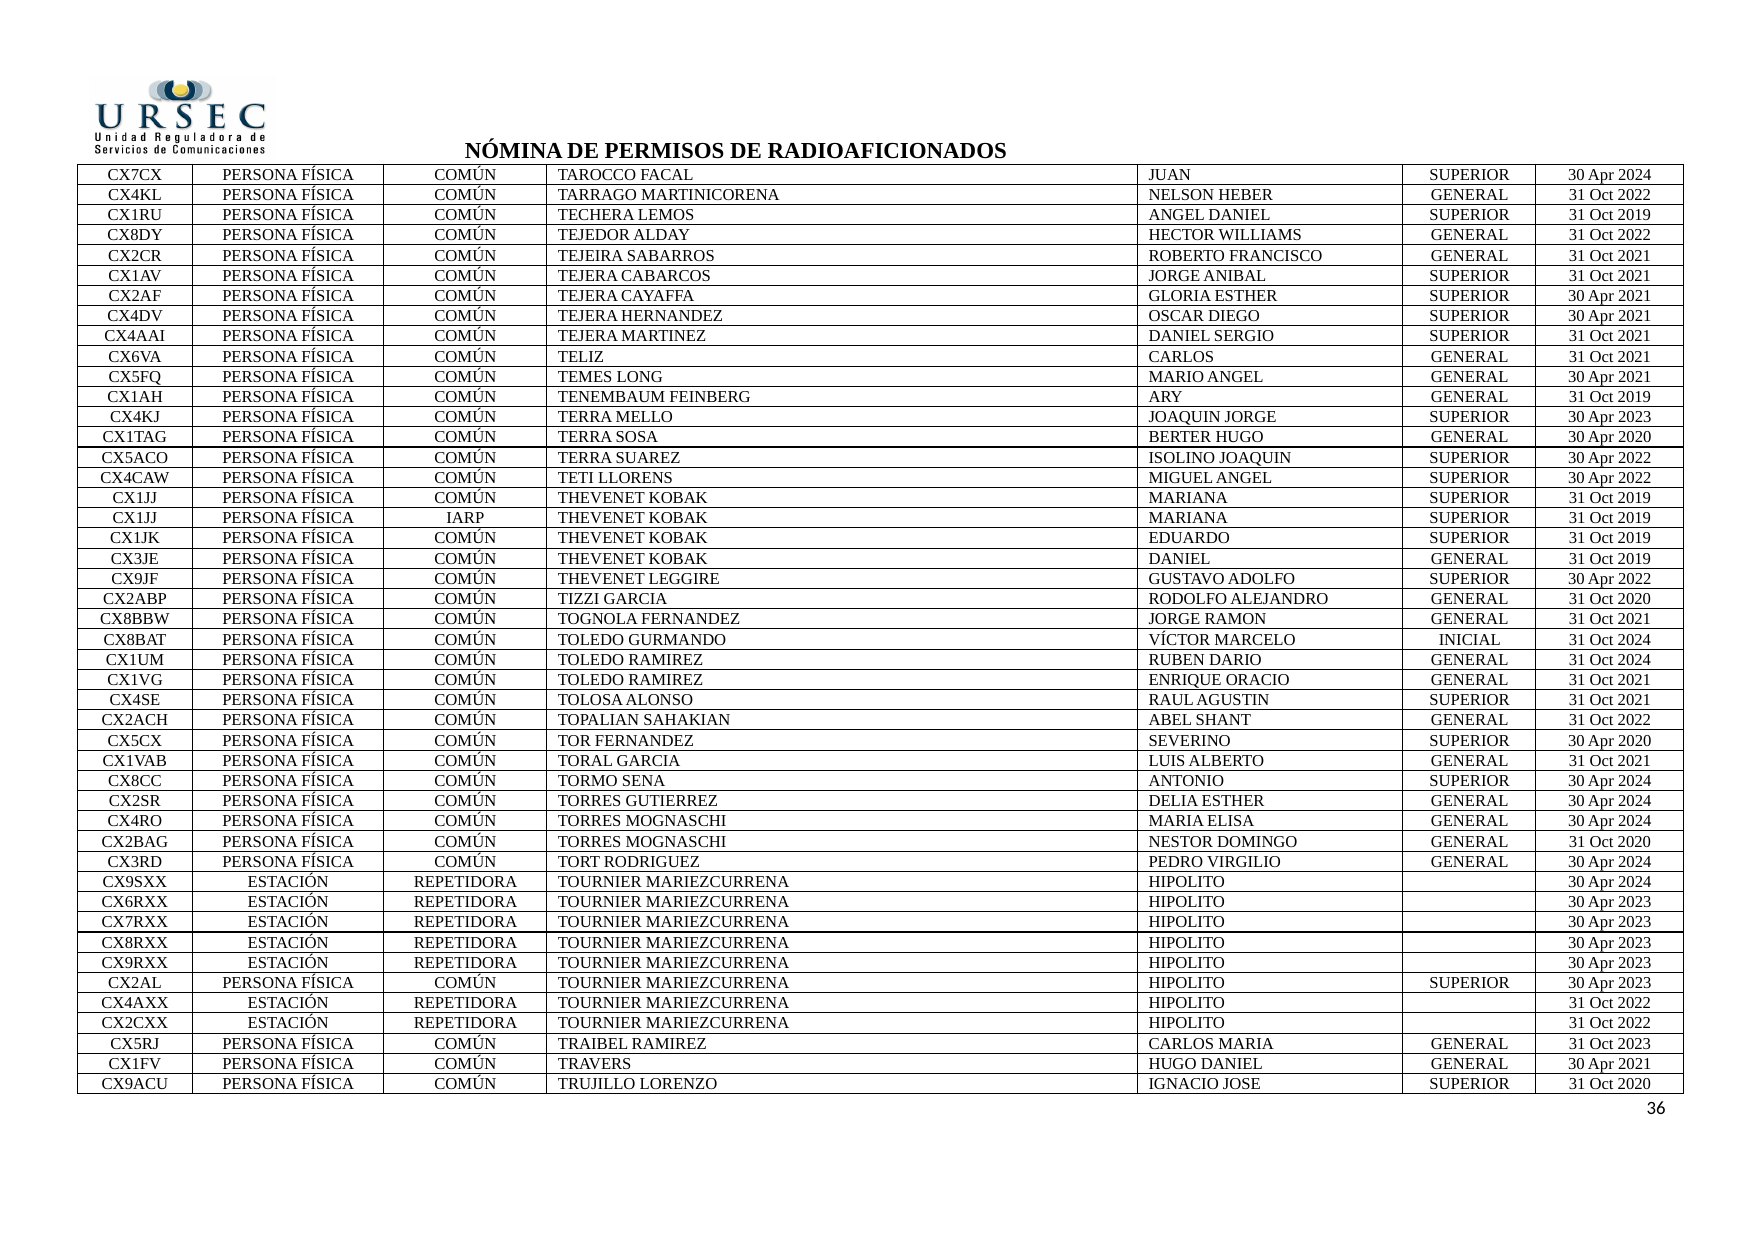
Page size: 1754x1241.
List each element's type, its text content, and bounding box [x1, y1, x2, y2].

table_cell TOURNIER MARIEZCURRENA [547, 933, 1137, 952]
table_cell PERSONA FÍSICA [193, 245, 383, 264]
table_cell 31 Oct 2020 [1536, 1074, 1683, 1093]
table_cell 30 Apr 2023 [1536, 933, 1683, 952]
table_cell ESTACIÓN [193, 1013, 383, 1032]
table_cell CX6VA [78, 346, 192, 366]
table_cell PEDRO VIRGILIO [1138, 852, 1402, 871]
table_cell CX1UM [78, 650, 192, 669]
table_cell PERSONA FÍSICA [193, 549, 383, 568]
table_cell NESTOR DOMINGO [1138, 831, 1402, 851]
table_cell HECTOR WILLIAMS [1138, 225, 1402, 244]
table_cell TORMO SENA [547, 771, 1137, 790]
table_cell SUPERIOR [1403, 488, 1535, 507]
table_cell CX9RXX [78, 953, 192, 972]
table_cell COMÚN [384, 710, 546, 729]
table_cell TOURNIER MARIEZCURRENA [547, 993, 1137, 1012]
table_cell 31 Oct 2021 [1536, 266, 1683, 285]
table_cell CX4CAW [78, 468, 192, 487]
table_cell JORGE RAMON [1138, 609, 1402, 628]
table_cell 30 Apr 2024 [1536, 852, 1683, 871]
table_cell [1403, 912, 1535, 931]
table_cell PERSONA FÍSICA [193, 1074, 383, 1093]
table_cell COMÚN [384, 751, 546, 770]
table_cell THEVENET KOBAK [547, 528, 1137, 547]
table_cell COMÚN [384, 225, 546, 244]
table_cell REPETIDORA [384, 1013, 546, 1032]
table_cell ESTACIÓN [193, 953, 383, 972]
table_cell ROBERTO FRANCISCO [1138, 245, 1402, 264]
table_cell REPETIDORA [384, 953, 546, 972]
table_cell 31 Oct 2021 [1536, 690, 1683, 709]
table_cell MARIA ELISA [1138, 811, 1402, 830]
table_cell 31 Oct 2022 [1536, 710, 1683, 729]
table_cell CX1AH [78, 387, 192, 406]
table_cell COMÚN [384, 609, 546, 628]
table_cell PERSONA FÍSICA [193, 771, 383, 790]
table_cell SUPERIOR [1403, 205, 1535, 224]
table_cell SUPERIOR [1403, 306, 1535, 325]
table_cell MARIANA [1138, 508, 1402, 527]
table_cell PERSONA FÍSICA [193, 387, 383, 406]
table_cell ARY [1138, 387, 1402, 406]
table_cell GENERAL [1403, 1034, 1535, 1053]
table_cell CX3RD [78, 852, 192, 871]
table_cell THEVENET KOBAK [547, 549, 1137, 568]
table_cell 30 Apr 2023 [1536, 892, 1683, 911]
table_cell 31 Oct 2021 [1536, 751, 1683, 770]
table_cell COMÚN [384, 1074, 546, 1093]
table_cell 31 Oct 2022 [1536, 1013, 1683, 1032]
table_cell 30 Apr 2021 [1536, 286, 1683, 305]
table_cell TECHERA LEMOS [547, 205, 1137, 224]
table_cell CX4AAI [78, 326, 192, 345]
table_cell VÍCTOR MARCELO [1138, 629, 1402, 648]
table_cell COMÚN [384, 791, 546, 810]
table_cell CX7RXX [78, 912, 192, 931]
table_cell CX1JJ [78, 488, 192, 507]
table_cell COMÚN [384, 346, 546, 366]
table_cell PERSONA FÍSICA [193, 831, 383, 851]
table_cell PERSONA FÍSICA [193, 1054, 383, 1073]
table_cell COMÚN [384, 387, 546, 406]
table_cell CX2BAG [78, 831, 192, 851]
table_cell COMÚN [384, 427, 546, 446]
table_cell TORRES GUTIERREZ [547, 791, 1137, 810]
table_cell 30 Apr 2020 [1536, 730, 1683, 749]
table_cell TOURNIER MARIEZCURRENA [547, 872, 1137, 891]
table_cell HIPOLITO [1138, 1013, 1402, 1032]
table_cell SUPERIOR [1403, 165, 1535, 184]
table_cell JOAQUIN JORGE [1138, 407, 1402, 426]
table_cell TOR FERNANDEZ [547, 730, 1137, 749]
table_cell 31 Oct 2020 [1536, 589, 1683, 608]
table_cell 30 Apr 2022 [1536, 468, 1683, 487]
table_cell CX8BBW [78, 609, 192, 628]
table_cell TOGNOLA FERNANDEZ [547, 609, 1137, 628]
table_cell PERSONA FÍSICA [193, 650, 383, 669]
table_cell CX1AV [78, 266, 192, 285]
table_cell CX5RJ [78, 1034, 192, 1053]
table_cell PERSONA FÍSICA [193, 569, 383, 588]
table_cell CX4SE [78, 690, 192, 709]
table_cell PERSONA FÍSICA [193, 468, 383, 487]
table_cell CX2CR [78, 245, 192, 264]
table_cell TOLEDO RAMIREZ [547, 670, 1137, 689]
table_cell GENERAL [1403, 609, 1535, 628]
table_cell CX1JJ [78, 508, 192, 527]
table_cell CX4DV [78, 306, 192, 325]
table_cell CX2AF [78, 286, 192, 305]
table_cell COMÚN [384, 811, 546, 830]
table_cell GENERAL [1403, 589, 1535, 608]
table_cell PERSONA FÍSICA [193, 1034, 383, 1053]
table_cell 30 Apr 2021 [1536, 367, 1683, 386]
table_cell PERSONA FÍSICA [193, 508, 383, 527]
table_cell 31 Oct 2021 [1536, 346, 1683, 366]
table_cell COMÚN [384, 831, 546, 851]
table_cell COMÚN [384, 650, 546, 669]
table_cell COMÚN [384, 1034, 546, 1053]
table_cell CX3JE [78, 549, 192, 568]
table_cell CX5ACO [78, 448, 192, 467]
table_cell TERRA SOSA [547, 427, 1137, 446]
table_cell PERSONA FÍSICA [193, 306, 383, 325]
table_cell ENRIQUE ORACIO [1138, 670, 1402, 689]
table_cell SEVERINO [1138, 730, 1402, 749]
table_cell RODOLFO ALEJANDRO [1138, 589, 1402, 608]
table_cell CX9JF [78, 569, 192, 588]
table_cell 30 Apr 2024 [1536, 811, 1683, 830]
table_cell SUPERIOR [1403, 690, 1535, 709]
table_cell SUPERIOR [1403, 407, 1535, 426]
table_cell 31 Oct 2024 [1536, 650, 1683, 669]
table_cell EDUARDO [1138, 528, 1402, 547]
table_cell HIPOLITO [1138, 912, 1402, 931]
table_cell [1403, 933, 1535, 952]
table_cell ISOLINO JOAQUIN [1138, 448, 1402, 467]
table_cell PERSONA FÍSICA [193, 488, 383, 507]
table_cell CX4KL [78, 185, 192, 204]
table_cell 31 Oct 2019 [1536, 488, 1683, 507]
table_cell GENERAL [1403, 811, 1535, 830]
table_cell COMÚN [384, 286, 546, 305]
table_cell ABEL SHANT [1138, 710, 1402, 729]
table_cell COMÚN [384, 306, 546, 325]
table_cell PERSONA FÍSICA [193, 346, 383, 366]
table_cell ESTACIÓN [193, 912, 383, 931]
table_cell PERSONA FÍSICA [193, 367, 383, 386]
table_cell TRAIBEL RAMIREZ [547, 1034, 1137, 1053]
table_cell HUGO DANIEL [1138, 1054, 1402, 1073]
table_cell 31 Oct 2019 [1536, 205, 1683, 224]
table_cell PERSONA FÍSICA [193, 710, 383, 729]
table_cell 30 Apr 2023 [1536, 953, 1683, 972]
table_cell COMÚN [384, 468, 546, 487]
table_cell TOLOSA ALONSO [547, 690, 1137, 709]
table_cell PERSONA FÍSICA [193, 811, 383, 830]
table_cell OSCAR DIEGO [1138, 306, 1402, 325]
table_cell PERSONA FÍSICA [193, 407, 383, 426]
table_cell TEJERA CABARCOS [547, 266, 1137, 285]
table_cell CX2AL [78, 973, 192, 992]
table_cell TEJERA CAYAFFA [547, 286, 1137, 305]
table_cell PERSONA FÍSICA [193, 205, 383, 224]
table_cell GENERAL [1403, 791, 1535, 810]
table_cell CX1VG [78, 670, 192, 689]
table_cell LUIS ALBERTO [1138, 751, 1402, 770]
table_cell 31 Oct 2023 [1536, 1034, 1683, 1053]
table_cell SUPERIOR [1403, 448, 1535, 467]
table_cell COMÚN [384, 448, 546, 467]
table_cell CX4RO [78, 811, 192, 830]
table_cell TOURNIER MARIEZCURRENA [547, 973, 1137, 992]
table_cell PERSONA FÍSICA [193, 609, 383, 628]
table_cell PERSONA FÍSICA [193, 852, 383, 871]
table_cell 31 Oct 2024 [1536, 629, 1683, 648]
table_cell SUPERIOR [1403, 326, 1535, 345]
table_cell TAROCCO FACAL [547, 165, 1137, 184]
table_cell MARIANA [1138, 488, 1402, 507]
table_cell COMÚN [384, 973, 546, 992]
table_cell SUPERIOR [1403, 1074, 1535, 1093]
table_cell PERSONA FÍSICA [193, 326, 383, 345]
table_cell COMÚN [384, 245, 546, 264]
table_cell DANIEL SERGIO [1138, 326, 1402, 345]
table_cell PERSONA FÍSICA [193, 730, 383, 749]
table_cell TERRA SUAREZ [547, 448, 1137, 467]
table_cell TOURNIER MARIEZCURRENA [547, 953, 1137, 972]
table_cell JORGE ANIBAL [1138, 266, 1402, 285]
table_cell INICIAL [1403, 629, 1535, 648]
table_cell 31 Oct 2021 [1536, 609, 1683, 628]
table_cell SUPERIOR [1403, 730, 1535, 749]
table_cell ESTACIÓN [193, 933, 383, 952]
table_cell REPETIDORA [384, 872, 546, 891]
table_cell PERSONA FÍSICA [193, 225, 383, 244]
table_cell 31 Oct 2022 [1536, 993, 1683, 1012]
table_cell TOPALIAN SAHAKIAN [547, 710, 1137, 729]
table_cell MARIO ANGEL [1138, 367, 1402, 386]
table_cell CX8RXX [78, 933, 192, 952]
table_cell GENERAL [1403, 427, 1535, 446]
table_cell CX6RXX [78, 892, 192, 911]
table_cell PERSONA FÍSICA [193, 670, 383, 689]
table_cell 30 Apr 2022 [1536, 448, 1683, 467]
table_cell 30 Apr 2023 [1536, 912, 1683, 931]
table_cell COMÚN [384, 407, 546, 426]
table_cell TERRA MELLO [547, 407, 1137, 426]
table_cell PERSONA FÍSICA [193, 690, 383, 709]
table_cell 30 Apr 2023 [1536, 407, 1683, 426]
table_cell COMÚN [384, 569, 546, 588]
table_cell CX5FQ [78, 367, 192, 386]
table_cell PERSONA FÍSICA [193, 791, 383, 810]
table_cell CARLOS MARIA [1138, 1034, 1402, 1053]
table_cell COMÚN [384, 488, 546, 507]
table_cell 31 Oct 2021 [1536, 670, 1683, 689]
table_cell TORT RODRIGUEZ [547, 852, 1137, 871]
table_cell PERSONA FÍSICA [193, 448, 383, 467]
table_cell PERSONA FÍSICA [193, 589, 383, 608]
table_cell GENERAL [1403, 549, 1535, 568]
table_cell TEJEDOR ALDAY [547, 225, 1137, 244]
table_cell GENERAL [1403, 650, 1535, 669]
table_cell COMÚN [384, 528, 546, 547]
table_cell CX2ACH [78, 710, 192, 729]
table_cell GENERAL [1403, 185, 1535, 204]
table_cell HIPOLITO [1138, 872, 1402, 891]
table_cell 31 Oct 2020 [1536, 831, 1683, 851]
table_cell RAUL AGUSTIN [1138, 690, 1402, 709]
table_cell COMÚN [384, 549, 546, 568]
table_cell GENERAL [1403, 852, 1535, 871]
table_cell GENERAL [1403, 245, 1535, 264]
table_cell GENERAL [1403, 387, 1535, 406]
table_cell 30 Apr 2022 [1536, 569, 1683, 588]
table_cell 31 Oct 2019 [1536, 387, 1683, 406]
table_cell CX1RU [78, 205, 192, 224]
table_cell PERSONA FÍSICA [193, 751, 383, 770]
table_cell DELIA ESTHER [1138, 791, 1402, 810]
table_cell TEJEIRA SABARROS [547, 245, 1137, 264]
table_cell TORRES MOGNASCHI [547, 831, 1137, 851]
table_cell 30 Apr 2024 [1536, 165, 1683, 184]
table_cell COMÚN [384, 629, 546, 648]
table_cell ESTACIÓN [193, 993, 383, 1012]
table_cell COMÚN [384, 367, 546, 386]
table_cell TORAL GARCIA [547, 751, 1137, 770]
table_cell [1403, 872, 1535, 891]
table_cell COMÚN [384, 771, 546, 790]
table_cell SUPERIOR [1403, 286, 1535, 305]
table_cell 31 Oct 2019 [1536, 549, 1683, 568]
table_cell CX1VAB [78, 751, 192, 770]
table_cell 31 Oct 2022 [1536, 185, 1683, 204]
table_cell CX2SR [78, 791, 192, 810]
table_cell IARP [384, 508, 546, 527]
table_cell CX7CX [78, 165, 192, 184]
table_cell HIPOLITO [1138, 993, 1402, 1012]
table_cell CX5CX [78, 730, 192, 749]
table_cell HIPOLITO [1138, 953, 1402, 972]
table_cell BERTER HUGO [1138, 427, 1402, 446]
table_cell TRUJILLO LORENZO [547, 1074, 1137, 1093]
table_cell CX8CC [78, 771, 192, 790]
table_cell TARRAGO MARTINICORENA [547, 185, 1137, 204]
table_cell CX1JK [78, 528, 192, 547]
table_cell THEVENET LEGGIRE [547, 569, 1137, 588]
table_cell COMÚN [384, 185, 546, 204]
table_cell HIPOLITO [1138, 933, 1402, 952]
table_cell TOLEDO GURMANDO [547, 629, 1137, 648]
table_cell COMÚN [384, 589, 546, 608]
table_cell PERSONA FÍSICA [193, 629, 383, 648]
table_cell SUPERIOR [1403, 569, 1535, 588]
table_cell GENERAL [1403, 710, 1535, 729]
table_cell REPETIDORA [384, 993, 546, 1012]
table_cell COMÚN [384, 690, 546, 709]
table_cell PERSONA FÍSICA [193, 185, 383, 204]
table_cell TOURNIER MARIEZCURRENA [547, 912, 1137, 931]
table_cell 30 Apr 2020 [1536, 427, 1683, 446]
table_cell TRAVERS [547, 1054, 1137, 1073]
table_cell SUPERIOR [1403, 468, 1535, 487]
table_cell 30 Apr 2021 [1536, 1054, 1683, 1073]
table_cell TIZZI GARCIA [547, 589, 1137, 608]
table_cell ANTONIO [1138, 771, 1402, 790]
table_cell TOLEDO RAMIREZ [547, 650, 1137, 669]
table_cell TEJERA MARTINEZ [547, 326, 1137, 345]
table_cell JUAN [1138, 165, 1402, 184]
table_cell THEVENET KOBAK [547, 488, 1137, 507]
table_cell GENERAL [1403, 1054, 1535, 1073]
table_cell 31 Oct 2021 [1536, 326, 1683, 345]
table_cell 31 Oct 2019 [1536, 508, 1683, 527]
table_cell GENERAL [1403, 346, 1535, 366]
table_cell 30 Apr 2023 [1536, 973, 1683, 992]
table_cell HIPOLITO [1138, 892, 1402, 911]
table_cell CX4AXX [78, 993, 192, 1012]
table_cell TENEMBAUM FEINBERG [547, 387, 1137, 406]
table_cell PERSONA FÍSICA [193, 427, 383, 446]
table_cell REPETIDORA [384, 892, 546, 911]
table_cell COMÚN [384, 326, 546, 345]
table_cell MIGUEL ANGEL [1138, 468, 1402, 487]
table_cell RUBEN DARIO [1138, 650, 1402, 669]
table_cell CX1TAG [78, 427, 192, 446]
table_cell COMÚN [384, 205, 546, 224]
table_cell ESTACIÓN [193, 892, 383, 911]
table_cell THEVENET KOBAK [547, 508, 1137, 527]
table_cell TETI LLORENS [547, 468, 1137, 487]
table_cell PERSONA FÍSICA [193, 266, 383, 285]
table_cell REPETIDORA [384, 933, 546, 952]
table_cell COMÚN [384, 852, 546, 871]
table_cell GLORIA ESTHER [1138, 286, 1402, 305]
table_cell CARLOS [1138, 346, 1402, 366]
table_cell CX9SXX [78, 872, 192, 891]
table_cell TELIZ [547, 346, 1137, 366]
table_cell ESTACIÓN [193, 872, 383, 891]
table_cell TEJERA HERNANDEZ [547, 306, 1137, 325]
table_cell GENERAL [1403, 670, 1535, 689]
table_cell TOURNIER MARIEZCURRENA [547, 892, 1137, 911]
table_cell COMÚN [384, 670, 546, 689]
table_cell PERSONA FÍSICA [193, 528, 383, 547]
table_cell GUSTAVO ADOLFO [1138, 569, 1402, 588]
table_cell REPETIDORA [384, 912, 546, 931]
table_cell CX8DY [78, 225, 192, 244]
table_cell [1403, 953, 1535, 972]
table_cell CX2CXX [78, 1013, 192, 1032]
table_cell 30 Apr 2021 [1536, 306, 1683, 325]
table_cell TORRES MOGNASCHI [547, 811, 1137, 830]
table_cell 31 Oct 2022 [1536, 225, 1683, 244]
table_cell GENERAL [1403, 367, 1535, 386]
table_cell GENERAL [1403, 831, 1535, 851]
table_cell [1403, 1013, 1535, 1032]
table_cell SUPERIOR [1403, 771, 1535, 790]
table_cell SUPERIOR [1403, 508, 1535, 527]
table_cell CX9ACU [78, 1074, 192, 1093]
table_cell 31 Oct 2021 [1536, 245, 1683, 264]
table_cell TEMES LONG [547, 367, 1137, 386]
table_cell SUPERIOR [1403, 528, 1535, 547]
table_cell CX2ABP [78, 589, 192, 608]
table_cell TOURNIER MARIEZCURRENA [547, 1013, 1137, 1032]
table_cell 30 Apr 2024 [1536, 771, 1683, 790]
table_cell PERSONA FÍSICA [193, 286, 383, 305]
table_cell GENERAL [1403, 225, 1535, 244]
table_cell GENERAL [1403, 751, 1535, 770]
table_cell 30 Apr 2024 [1536, 791, 1683, 810]
table_cell SUPERIOR [1403, 973, 1535, 992]
table_cell COMÚN [384, 1054, 546, 1073]
table_cell ANGEL DANIEL [1138, 205, 1402, 224]
table_cell 30 Apr 2024 [1536, 872, 1683, 891]
table_cell CX1FV [78, 1054, 192, 1073]
table_cell COMÚN [384, 266, 546, 285]
table_cell IGNACIO JOSE [1138, 1074, 1402, 1093]
table_cell [1403, 993, 1535, 1012]
table_cell [1403, 892, 1535, 911]
table_cell COMÚN [384, 165, 546, 184]
table_cell HIPOLITO [1138, 973, 1402, 992]
table_cell SUPERIOR [1403, 266, 1535, 285]
table_cell CX4KJ [78, 407, 192, 426]
table_cell COMÚN [384, 730, 546, 749]
picture [88, 75, 277, 159]
table_cell PERSONA FÍSICA [193, 973, 383, 992]
table_cell PERSONA FÍSICA [193, 165, 383, 184]
table_cell DANIEL [1138, 549, 1402, 568]
table_cell NELSON HEBER [1138, 185, 1402, 204]
table_cell CX8BAT [78, 629, 192, 648]
table_cell 31 Oct 2019 [1536, 528, 1683, 547]
